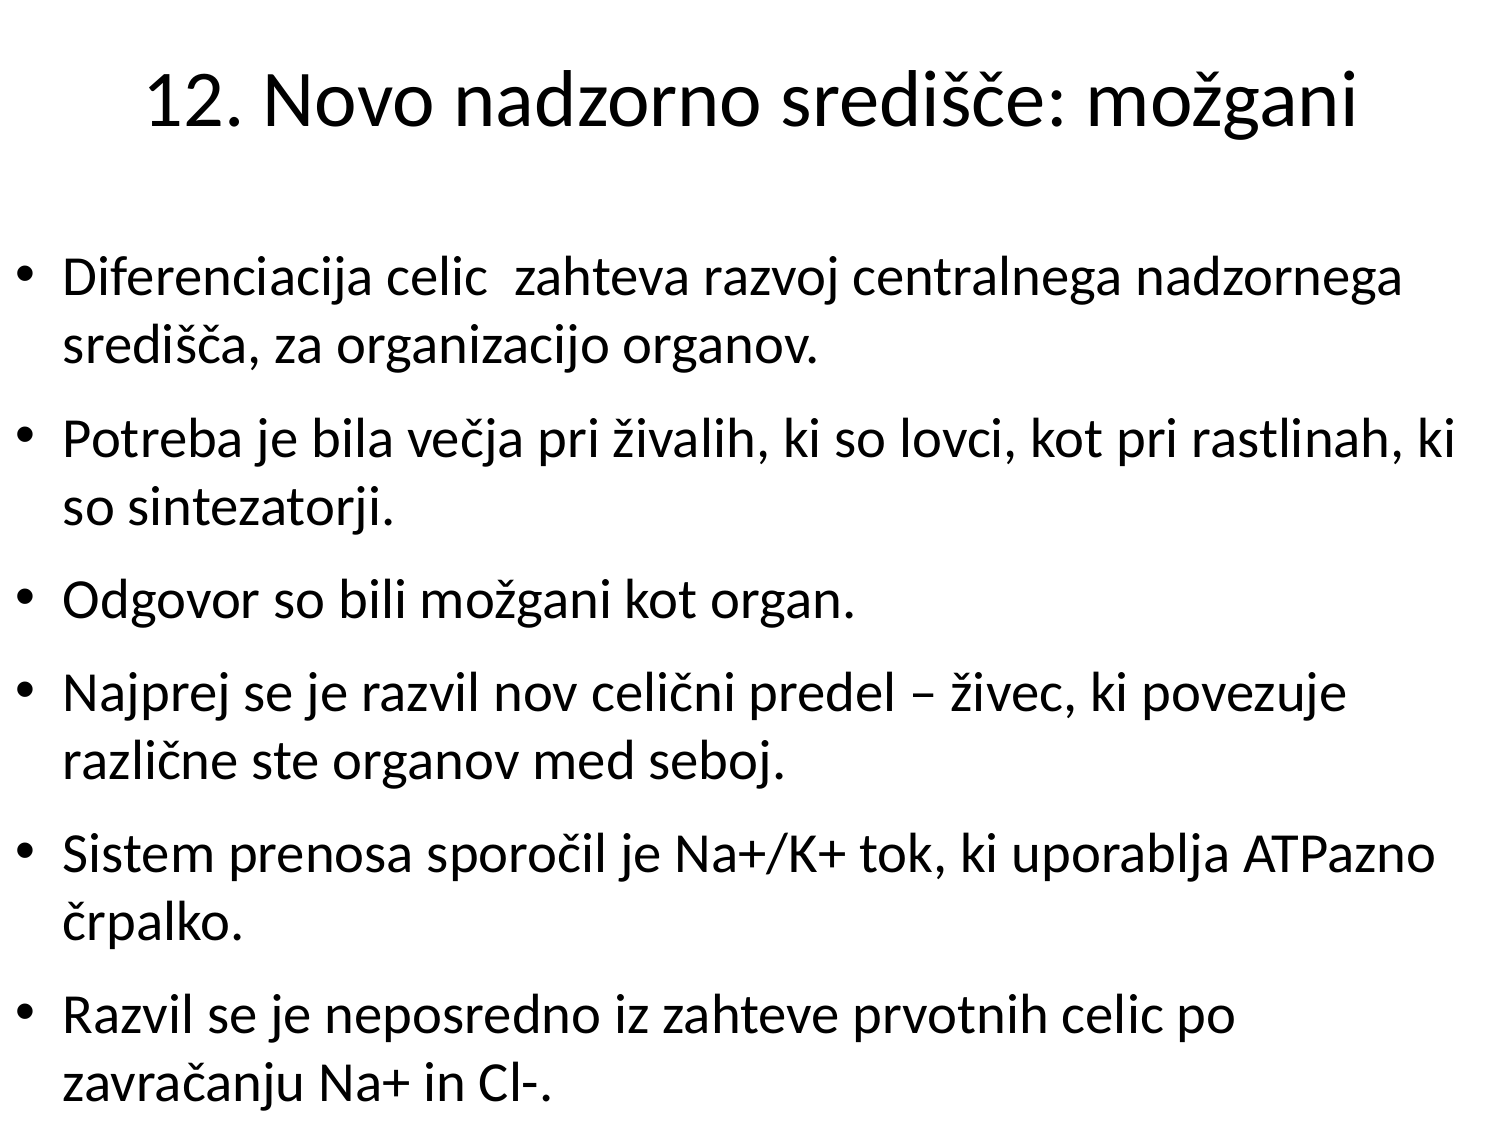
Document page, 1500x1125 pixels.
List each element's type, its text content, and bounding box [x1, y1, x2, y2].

title 12. Novo nadzorno središče: možgani [76, 0, 1427, 188]
list Diferenciacija celic zahteva razvoj centralnega nadzornega središča, za organizacijo organov. Potreba je bila večja pri živalih, ki so lovci, kot pri rastlinah, ki so sintezatorji. Odgovor so bili možgani kot organ. Najprej se je razvil nov celični predel – živec, ki povezuje različne ste organov med seboj. Sistem prenosa sporočil je Na+/K+ tok, ki uporablja ATPazno črpalko. Razvil se je neposredno iz zahteve prvotnih celic po zavračanju Na+ in Cl-. [0, 231, 1500, 1125]
